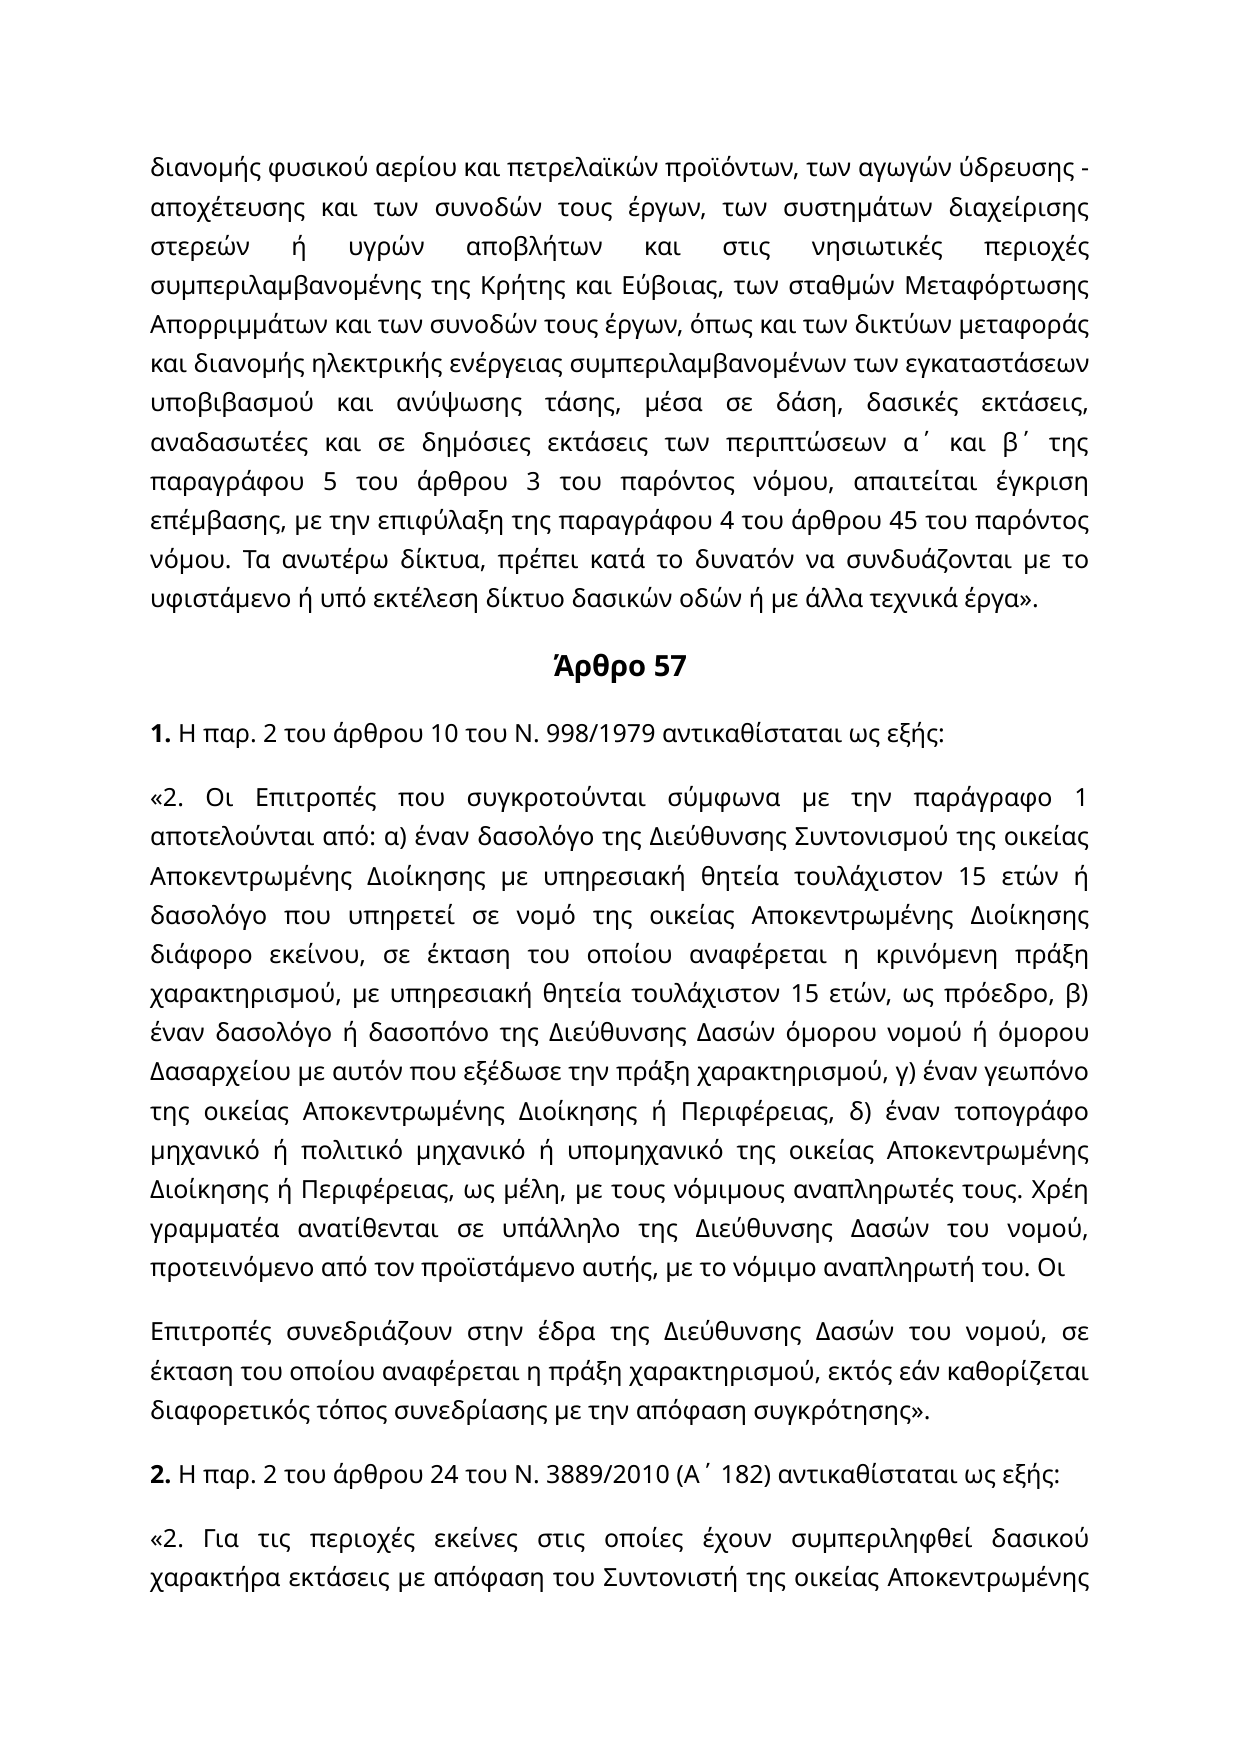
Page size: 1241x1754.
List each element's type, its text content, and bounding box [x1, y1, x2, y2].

subtitle Άρθρο 57 [150, 645, 1090, 685]
text «2. Οι Επιτροπές που συγκροτούνται σύμφωνα με την παράγραφο 1 αποτελούνται από: α) έναν δασολόγο της Διεύθυνσης Συντονισμού της οικείας Αποκεντρωμένης Διοίκησης με υπηρεσιακή θητεία τουλάχιστον 15 ετών ή δασολόγο που υπηρετεί σε νομό της οικείας Αποκεντρωμένης Διοίκησης διάφορο εκείνου, σε έκταση του οποίου αναφέρεται η κρινόμενη πράξη χαρακτηρισμού, με υπηρεσιακή θητεία τουλάχιστον 15 ετών, ως πρόεδρο, β) έναν δασολόγο ή δασοπόνο της Διεύθυνσης Δασών όμορου νομού ή όμορου Δασαρχείου με αυτόν που εξέδωσε την πράξη χαρακτηρισμού, γ) έναν γεωπόνο της οικείας Αποκεντρωμένης Διοίκησης ή Περιφέρειας, δ) έναν τοπογράφο μηχανικό ή πολιτικό μηχανικό ή υπομηχανικό της οικείας Αποκεντρωμένης Διοίκησης ή Περιφέρειας, ως μέλη, με τους νόμιμους αναπληρωτές τους. Χρέη γραμματέα ανατίθενται σε υπάλληλο της Διεύθυνσης Δασών του νομού, προτεινόμενο από τον προϊστάμενο αυτής, με το νόμιμο αναπληρωτή του. Οι [150, 780, 1090, 1284]
text διανομής φυσικού αερίου και πετρελαϊκών προϊόντων, των αγωγών ύδρευσης - αποχέτευσης και των συνοδών τους έργων, των συστημάτων διαχείρισης στερεών ή υγρών αποβλήτων και στις νησιωτικές περιοχές συμπεριλαμβανομένης της Κρήτης και Εύβοιας, των σταθμών Μεταφόρτωσης Απορριμμάτων και των συνοδών τους έργων, όπως και των δικτύων μεταφοράς και διανομής ηλεκτρικής ενέργειας συμπεριλαμβανομένων των εγκαταστάσεων υποβιβασμού και ανύψωσης τάσης, μέσα σε δάση, δασικές εκτάσεις, αναδασωτέες και σε δημόσιες εκτάσεις των περιπτώσεων α΄ και β΄ της παραγράφου 5 του άρθρου 3 του παρόντος νόμου, απαιτείται έγκριση επέμβασης, με την επιφύλαξη της παραγράφου 4 του άρθρου 45 του παρόντος νόμου. Τα ανωτέρω δίκτυα, πρέπει κατά το δυνατόν να συνδυάζονται με το υφιστάμενο ή υπό εκτέλεση δίκτυο δασικών οδών ή με άλλα τεχνικά έργα». [150, 150, 1090, 615]
text 2. Η παρ. 2 του άρθρου 24 του N. 3889/2010 (Α΄ 182) αντικαθίσταται ως εξής: [150, 1456, 1090, 1491]
text 1. Η παρ. 2 του άρθρου 10 του N. 998/1979 αντικαθίσταται ως εξής: [150, 716, 1090, 750]
text «2. Για τις περιοχές εκείνες στις οποίες έχουν συμπεριληφθεί δασικού χαρακτήρα εκτάσεις με απόφαση του Συντονιστή της οικείας Αποκεντρωμένης [150, 1521, 1090, 1594]
text Επιτροπές συνεδριάζουν στην έδρα της Διεύθυνσης Δασών του νομού, σε έκταση του οποίου αναφέρεται η πράξη χαρακτηρισμού, εκτός εάν καθορίζεται διαφορετικός τόπος συνεδρίασης με την απόφαση συγκρότησης». [150, 1314, 1090, 1426]
